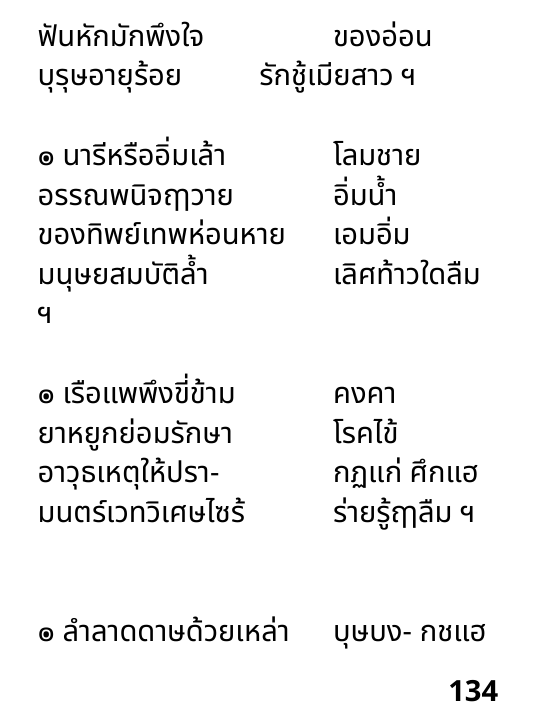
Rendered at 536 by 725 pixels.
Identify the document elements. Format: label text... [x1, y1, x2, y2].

text มนตร์เวทวิเศษไซร้ ร่ายรู้ฤๅลืม ฯ [37, 491, 498, 531]
text อรรณพนิจฤๅวาย อิ่มน้ำ [37, 174, 498, 213]
text ฟันหักมักพึงใจ ของอ่อน [37, 15, 498, 55]
text อาวุธเหตุให้ปรา- กฏแก่ ศึกแฮ [37, 452, 498, 491]
text บุรุษอายุร้อย รักชู้เมียสาว ฯ [37, 55, 498, 94]
text ยาหยูกย่อมรักษา โรคไข้ [37, 412, 498, 452]
text มนุษยสมบัติล้ำ เลิศท้าวใดลืม ฯ [37, 253, 498, 332]
text ๏ ลำลาดดาษด้วยเหล่า บุษบง- กชแฮ [37, 610, 498, 650]
text ๏ นารีหรืออิ่มเล้า โลมชาย [37, 134, 498, 174]
text ของทิพย์เทพห่อนหาย เอมอิ่ม [37, 213, 498, 253]
text ๏ เรือแพพึงขี่ข้าม คงคา [37, 372, 498, 412]
